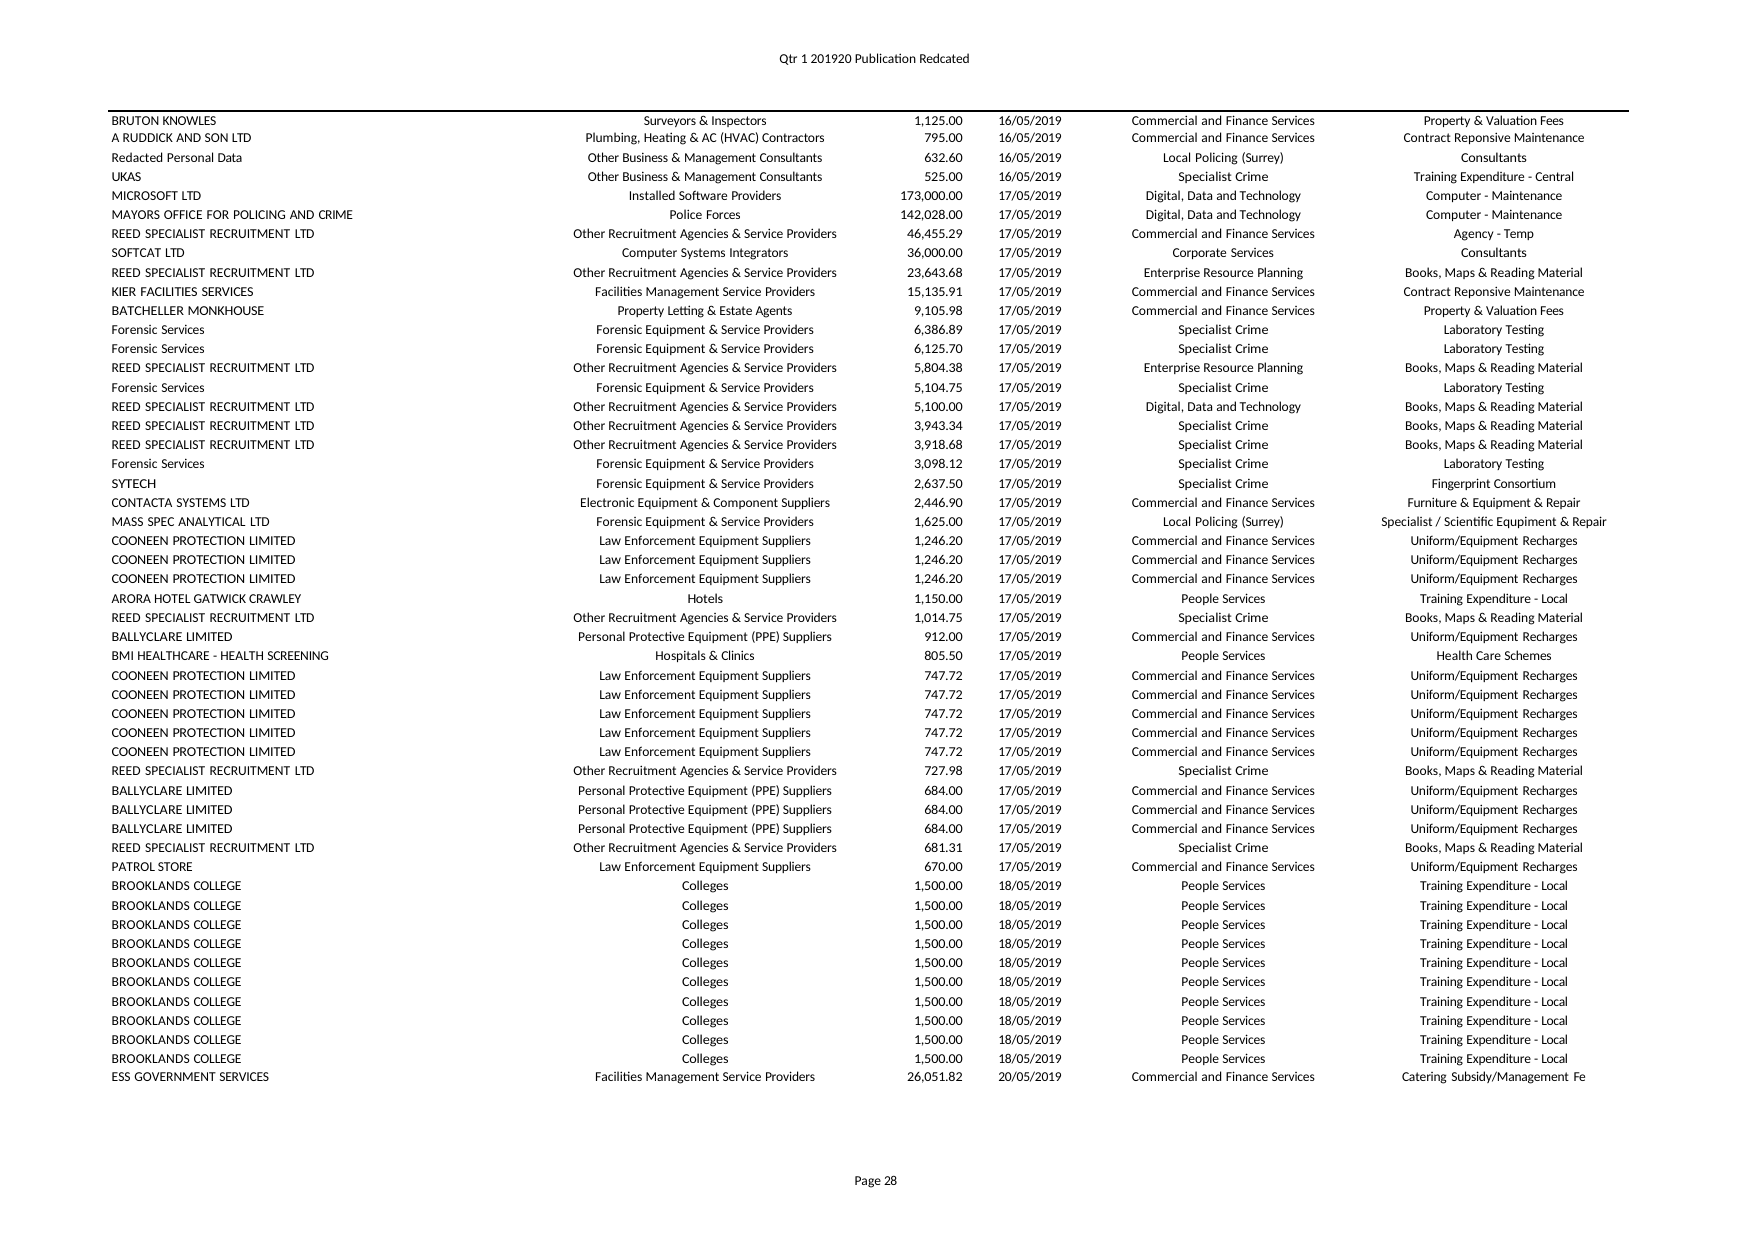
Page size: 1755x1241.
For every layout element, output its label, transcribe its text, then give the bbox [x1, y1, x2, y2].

table_cell Forensic Equipment & Service Providers [548, 474, 860, 493]
table_cell People Services [1088, 915, 1359, 934]
table_cell BALLYCLARE LIMITED [108, 820, 547, 839]
table_cell 1,125.00 [860, 112, 969, 129]
table_cell 912.00 [860, 628, 969, 647]
table_cell 17/05/2019 [969, 705, 1088, 724]
table_cell BROOKLANDS COLLEGE [108, 877, 547, 896]
table_cell 5,100.00 [860, 398, 969, 417]
table_cell 632.60 [860, 148, 969, 167]
table_cell Law Enforcement Equipment Suppliers [548, 551, 860, 570]
table_cell REED SPECIALIST RECRUITMENT LTD [108, 436, 547, 455]
table_cell Training Expenditure - Local [1359, 935, 1629, 954]
table_cell Specialist Crime [1088, 340, 1359, 359]
table_cell Colleges [548, 1011, 860, 1031]
table_cell Specialist Crime [1088, 474, 1359, 493]
table_cell 1,246.20 [860, 551, 969, 570]
table_cell 6,386.89 [860, 321, 969, 340]
table_cell Personal Protective Equipment (PPE) Suppliers [548, 628, 860, 647]
table_cell 1,625.00 [860, 513, 969, 532]
table_cell BALLYCLARE LIMITED [108, 628, 547, 647]
table_cell Colleges [548, 1050, 860, 1069]
table_cell Specialist Crime [1088, 321, 1359, 340]
table_cell 17/05/2019 [969, 302, 1088, 321]
table_cell Police Forces [548, 206, 860, 225]
table_cell 795.00 [860, 129, 969, 148]
table_cell Other Recruitment Agencies & Service Providers [548, 263, 860, 282]
table_cell Personal Protective Equipment (PPE) Suppliers [548, 820, 860, 839]
table_cell Uniform/Equipment Recharges [1359, 858, 1629, 877]
table_cell 5,804.38 [860, 359, 969, 378]
table_cell People Services [1088, 1011, 1359, 1031]
table_cell Law Enforcement Equipment Suppliers [548, 858, 860, 877]
table_cell Hotels [548, 589, 860, 608]
table_cell BALLYCLARE LIMITED [108, 800, 547, 819]
table_cell Installed Software Providers [548, 187, 860, 206]
table_cell A RUDDICK AND SON LTD [108, 129, 547, 148]
table_cell 20/05/2019 [969, 1069, 1088, 1087]
table_cell BROOKLANDS COLLEGE [108, 973, 547, 992]
table_cell 18/05/2019 [969, 1011, 1088, 1031]
table_cell 17/05/2019 [969, 781, 1088, 800]
table_cell Other Recruitment Agencies & Service Providers [548, 436, 860, 455]
table_cell Facilities Management Service Providers [548, 283, 860, 302]
table_cell Property & Valuation Fees [1359, 112, 1629, 129]
table_cell Corporate Services [1088, 244, 1359, 263]
table_cell REED SPECIALIST RECRUITMENT LTD [108, 263, 547, 282]
table_cell 16/05/2019 [969, 112, 1088, 129]
table_cell Books, Maps & Reading Material [1359, 263, 1629, 282]
table_cell Digital, Data and Technology [1088, 398, 1359, 417]
table_cell 525.00 [860, 168, 969, 187]
table_cell Commercial and Finance Services [1088, 628, 1359, 647]
table_cell Training Expenditure - Local [1359, 992, 1629, 1011]
table_cell 1,014.75 [860, 609, 969, 628]
table_cell Laboratory Testing [1359, 321, 1629, 340]
table_cell 681.31 [860, 839, 969, 858]
table_cell 17/05/2019 [969, 647, 1088, 666]
table_cell Commercial and Finance Services [1088, 129, 1359, 148]
table_cell 17/05/2019 [969, 628, 1088, 647]
table_cell Other Recruitment Agencies & Service Providers [548, 839, 860, 858]
table_cell Fingerprint Consortium [1359, 474, 1629, 493]
table_cell 18/05/2019 [969, 973, 1088, 992]
table_cell 18/05/2019 [969, 877, 1088, 896]
table_cell Law Enforcement Equipment Suppliers [548, 743, 860, 762]
table_cell Uniform/Equipment Recharges [1359, 551, 1629, 570]
table_cell Enterprise Resource Planning [1088, 359, 1359, 378]
table_cell People Services [1088, 896, 1359, 915]
table_cell PATROL STORE [108, 858, 547, 877]
table_cell Books, Maps & Reading Material [1359, 398, 1629, 417]
table_cell 17/05/2019 [969, 685, 1088, 704]
table_cell COONEEN PROTECTION LIMITED [108, 685, 547, 704]
table_cell Law Enforcement Equipment Suppliers [548, 570, 860, 589]
table_cell REED SPECIALIST RECRUITMENT LTD [108, 417, 547, 436]
table_cell Consultants [1359, 148, 1629, 167]
table_cell CONTACTA SYSTEMS LTD [108, 494, 547, 513]
table_cell 17/05/2019 [969, 858, 1088, 877]
table_cell Hospitals & Clinics [548, 647, 860, 666]
table_cell People Services [1088, 589, 1359, 608]
table_cell 18/05/2019 [969, 1050, 1088, 1069]
table_cell Law Enforcement Equipment Suppliers [548, 705, 860, 724]
table_cell Books, Maps & Reading Material [1359, 839, 1629, 858]
table_cell People Services [1088, 973, 1359, 992]
table_cell Uniform/Equipment Recharges [1359, 570, 1629, 589]
table_cell Digital, Data and Technology [1088, 206, 1359, 225]
table_cell BROOKLANDS COLLEGE [108, 1031, 547, 1050]
table_cell REED SPECIALIST RECRUITMENT LTD [108, 609, 547, 628]
table_cell 684.00 [860, 800, 969, 819]
table_cell Commercial and Finance Services [1088, 570, 1359, 589]
table_cell 17/05/2019 [969, 762, 1088, 781]
table_cell Commercial and Finance Services [1088, 494, 1359, 513]
table_cell Colleges [548, 915, 860, 934]
table_cell REED SPECIALIST RECRUITMENT LTD [108, 762, 547, 781]
table_cell Books, Maps & Reading Material [1359, 609, 1629, 628]
table_cell 36,000.00 [860, 244, 969, 263]
table_cell ARORA HOTEL GATWICK CRAWLEY [108, 589, 547, 608]
table_cell Local Policing (Surrey) [1088, 148, 1359, 167]
table_cell 17/05/2019 [969, 263, 1088, 282]
table_cell Uniform/Equipment Recharges [1359, 685, 1629, 704]
table_cell Local Policing (Surrey) [1088, 513, 1359, 532]
table_cell Uniform/Equipment Recharges [1359, 532, 1629, 551]
table_cell 1,150.00 [860, 589, 969, 608]
table_cell 17/05/2019 [969, 551, 1088, 570]
table_cell Commercial and Finance Services [1088, 551, 1359, 570]
table_cell Commercial and Finance Services [1088, 743, 1359, 762]
table_cell Other Recruitment Agencies & Service Providers [548, 359, 860, 378]
table_cell 1,500.00 [860, 935, 969, 954]
table_cell 173,000.00 [860, 187, 969, 206]
table_cell 805.50 [860, 647, 969, 666]
table_cell Commercial and Finance Services [1088, 666, 1359, 685]
table_cell Specialist Crime [1088, 168, 1359, 187]
table_cell 747.72 [860, 705, 969, 724]
table_cell 6,125.70 [860, 340, 969, 359]
table_cell Law Enforcement Equipment Suppliers [548, 666, 860, 685]
table_cell 16/05/2019 [969, 148, 1088, 167]
table_cell People Services [1088, 1031, 1359, 1050]
table_cell Other Recruitment Agencies & Service Providers [548, 398, 860, 417]
table_cell Other Recruitment Agencies & Service Providers [548, 417, 860, 436]
table_cell COONEEN PROTECTION LIMITED [108, 666, 547, 685]
table_cell 1,500.00 [860, 877, 969, 896]
table_cell Other Recruitment Agencies & Service Providers [548, 225, 860, 244]
table_cell Personal Protective Equipment (PPE) Suppliers [548, 800, 860, 819]
table_cell Commercial and Finance Services [1088, 724, 1359, 743]
table_cell Facilities Management Service Providers [548, 1069, 860, 1087]
table_cell Agency - Temp [1359, 225, 1629, 244]
table_cell Training Expenditure - Central [1359, 168, 1629, 187]
table_cell 16/05/2019 [969, 129, 1088, 148]
table_cell Other Recruitment Agencies & Service Providers [548, 609, 860, 628]
table_cell 1,246.20 [860, 570, 969, 589]
table_cell 17/05/2019 [969, 455, 1088, 474]
table_cell SYTECH [108, 474, 547, 493]
table_cell Law Enforcement Equipment Suppliers [548, 532, 860, 551]
table_cell People Services [1088, 1050, 1359, 1069]
table_cell 18/05/2019 [969, 896, 1088, 915]
table_cell Uniform/Equipment Recharges [1359, 743, 1629, 762]
table_cell 26,051.82 [860, 1069, 969, 1087]
table_cell Colleges [548, 935, 860, 954]
table_cell 1,500.00 [860, 896, 969, 915]
table_cell Commercial and Finance Services [1088, 781, 1359, 800]
table_cell 17/05/2019 [969, 820, 1088, 839]
table_cell Uniform/Equipment Recharges [1359, 800, 1629, 819]
table_cell 2,637.50 [860, 474, 969, 493]
table_cell Forensic Services [108, 455, 547, 474]
table_cell Commercial and Finance Services [1088, 800, 1359, 819]
table_cell BATCHELLER MONKHOUSE [108, 302, 547, 321]
table_cell Laboratory Testing [1359, 455, 1629, 474]
table_cell Specialist Crime [1088, 455, 1359, 474]
table_cell Uniform/Equipment Recharges [1359, 705, 1629, 724]
table_cell 142,028.00 [860, 206, 969, 225]
table_cell BROOKLANDS COLLEGE [108, 954, 547, 973]
table_cell BROOKLANDS COLLEGE [108, 992, 547, 1011]
table_cell People Services [1088, 954, 1359, 973]
table_cell Books, Maps & Reading Material [1359, 762, 1629, 781]
table_cell BROOKLANDS COLLEGE [108, 1050, 547, 1069]
table_cell MAYORS OFFICE FOR POLICING AND CRIME [108, 206, 547, 225]
table_cell Laboratory Testing [1359, 340, 1629, 359]
table_cell 1,500.00 [860, 992, 969, 1011]
table_cell Commercial and Finance Services [1088, 685, 1359, 704]
table_cell Colleges [548, 877, 860, 896]
table_cell COONEEN PROTECTION LIMITED [108, 570, 547, 589]
table_cell Commercial and Finance Services [1088, 532, 1359, 551]
table_cell People Services [1088, 935, 1359, 954]
table_cell 17/05/2019 [969, 570, 1088, 589]
table_cell 16/05/2019 [969, 168, 1088, 187]
table_cell 18/05/2019 [969, 915, 1088, 934]
table_cell Consultants [1359, 244, 1629, 263]
table_cell Personal Protective Equipment (PPE) Suppliers [548, 781, 860, 800]
table_cell Uniform/Equipment Recharges [1359, 628, 1629, 647]
table_cell 17/05/2019 [969, 839, 1088, 858]
table_cell 17/05/2019 [969, 378, 1088, 397]
table_cell Specialist Crime [1088, 762, 1359, 781]
table_cell 3,918.68 [860, 436, 969, 455]
table_cell 684.00 [860, 781, 969, 800]
table_cell COONEEN PROTECTION LIMITED [108, 551, 547, 570]
table_cell 17/05/2019 [969, 474, 1088, 493]
table_cell 2,446.90 [860, 494, 969, 513]
table_cell ESS GOVERNMENT SERVICES [108, 1069, 547, 1087]
table_cell 18/05/2019 [969, 992, 1088, 1011]
table_cell 747.72 [860, 743, 969, 762]
table_cell Uniform/Equipment Recharges [1359, 724, 1629, 743]
table_cell Computer Systems Integrators [548, 244, 860, 263]
table_cell Commercial and Finance Services [1088, 302, 1359, 321]
table_cell COONEEN PROTECTION LIMITED [108, 705, 547, 724]
table_cell UKAS [108, 168, 547, 187]
table_cell Commercial and Finance Services [1088, 858, 1359, 877]
table_cell Specialist / Scientific Equpiment & Repair [1359, 513, 1629, 532]
table_cell Specialist Crime [1088, 609, 1359, 628]
table_cell Training Expenditure - Local [1359, 1031, 1629, 1050]
table_cell 17/05/2019 [969, 359, 1088, 378]
table_cell 17/05/2019 [969, 589, 1088, 608]
table_cell Property Letting & Estate Agents [548, 302, 860, 321]
table_cell 747.72 [860, 666, 969, 685]
table_cell 18/05/2019 [969, 935, 1088, 954]
table_cell Books, Maps & Reading Material [1359, 417, 1629, 436]
table_cell BROOKLANDS COLLEGE [108, 1011, 547, 1031]
table_cell Forensic Equipment & Service Providers [548, 513, 860, 532]
table_cell Redacted Personal Data [108, 148, 547, 167]
table_cell Computer - Maintenance [1359, 206, 1629, 225]
table_cell Health Care Schemes [1359, 647, 1629, 666]
table_cell REED SPECIALIST RECRUITMENT LTD [108, 839, 547, 858]
table_cell Forensic Services [108, 378, 547, 397]
table_cell Law Enforcement Equipment Suppliers [548, 724, 860, 743]
table_cell Commercial and Finance Services [1088, 225, 1359, 244]
table_cell Forensic Services [108, 321, 547, 340]
table_cell People Services [1088, 877, 1359, 896]
table_cell Books, Maps & Reading Material [1359, 359, 1629, 378]
table_cell 1,500.00 [860, 1050, 969, 1069]
table_cell People Services [1088, 647, 1359, 666]
table_cell Colleges [548, 973, 860, 992]
table_cell Training Expenditure - Local [1359, 915, 1629, 934]
table_cell Specialist Crime [1088, 378, 1359, 397]
table_cell 17/05/2019 [969, 321, 1088, 340]
table_cell SOFTCAT LTD [108, 244, 547, 263]
table_cell Electronic Equipment & Component Suppliers [548, 494, 860, 513]
table_cell REED SPECIALIST RECRUITMENT LTD [108, 225, 547, 244]
table_cell 1,500.00 [860, 915, 969, 934]
table_cell 747.72 [860, 724, 969, 743]
table_cell COONEEN PROTECTION LIMITED [108, 724, 547, 743]
table_cell 727.98 [860, 762, 969, 781]
table_cell 17/05/2019 [969, 436, 1088, 455]
table_cell 17/05/2019 [969, 513, 1088, 532]
table_cell Law Enforcement Equipment Suppliers [548, 685, 860, 704]
table_cell BMI HEALTHCARE - HEALTH SCREENING [108, 647, 547, 666]
table_cell 15,135.91 [860, 283, 969, 302]
table_cell Commercial and Finance Services [1088, 705, 1359, 724]
table_cell Forensic Equipment & Service Providers [548, 455, 860, 474]
table_cell Commercial and Finance Services [1088, 820, 1359, 839]
table_cell MASS SPEC ANALYTICAL LTD [108, 513, 547, 532]
table_cell 1,500.00 [860, 1011, 969, 1031]
table_cell Other Business & Management Consultants [548, 148, 860, 167]
table_cell Contract Reponsive Maintenance [1359, 283, 1629, 302]
table_cell MICROSOFT LTD [108, 187, 547, 206]
table_cell Training Expenditure - Local [1359, 877, 1629, 896]
table_cell Commercial and Finance Services [1088, 1069, 1359, 1087]
table_cell Uniform/Equipment Recharges [1359, 781, 1629, 800]
table_cell 23,643.68 [860, 263, 969, 282]
table_cell Surveyors & Inspectors [548, 112, 860, 129]
table_cell 17/05/2019 [969, 494, 1088, 513]
table_cell Forensic Equipment & Service Providers [548, 321, 860, 340]
table_cell Plumbing, Heating & AC (HVAC) Contractors [548, 129, 860, 148]
table_cell Training Expenditure - Local [1359, 973, 1629, 992]
table_cell Computer - Maintenance [1359, 187, 1629, 206]
table_cell Uniform/Equipment Recharges [1359, 820, 1629, 839]
table_cell People Services [1088, 992, 1359, 1011]
table_cell 17/05/2019 [969, 800, 1088, 819]
table_cell 3,943.34 [860, 417, 969, 436]
table_cell 3,098.12 [860, 455, 969, 474]
table_cell Contract Reponsive Maintenance [1359, 129, 1629, 148]
table_cell BROOKLANDS COLLEGE [108, 896, 547, 915]
table_cell 17/05/2019 [969, 206, 1088, 225]
table_cell Furniture & Equipment & Repair [1359, 494, 1629, 513]
table_cell Enterprise Resource Planning [1088, 263, 1359, 282]
table_cell 670.00 [860, 858, 969, 877]
table_cell 17/05/2019 [969, 244, 1088, 263]
table_cell Training Expenditure - Local [1359, 896, 1629, 915]
table_cell Training Expenditure - Local [1359, 1050, 1629, 1069]
table_cell Specialist Crime [1088, 839, 1359, 858]
table_cell 17/05/2019 [969, 340, 1088, 359]
table_cell Forensic Equipment & Service Providers [548, 340, 860, 359]
table_cell REED SPECIALIST RECRUITMENT LTD [108, 398, 547, 417]
table_cell 17/05/2019 [969, 398, 1088, 417]
table_cell Laboratory Testing [1359, 378, 1629, 397]
table_cell BROOKLANDS COLLEGE [108, 935, 547, 954]
table_cell Specialist Crime [1088, 436, 1359, 455]
table_cell 17/05/2019 [969, 532, 1088, 551]
table_cell Colleges [548, 954, 860, 973]
table_cell 5,104.75 [860, 378, 969, 397]
table_cell BALLYCLARE LIMITED [108, 781, 547, 800]
table_cell 684.00 [860, 820, 969, 839]
table_cell COONEEN PROTECTION LIMITED [108, 743, 547, 762]
table_cell Commercial and Finance Services [1088, 283, 1359, 302]
table_cell 17/05/2019 [969, 417, 1088, 436]
table_cell 1,500.00 [860, 1031, 969, 1050]
table_cell Colleges [548, 1031, 860, 1050]
table_cell Books, Maps & Reading Material [1359, 436, 1629, 455]
table_cell BRUTON KNOWLES [108, 112, 547, 129]
table_cell Commercial and Finance Services [1088, 112, 1359, 129]
table_cell Other Business & Management Consultants [548, 168, 860, 187]
table_cell 17/05/2019 [969, 743, 1088, 762]
table_cell 17/05/2019 [969, 187, 1088, 206]
table_cell COONEEN PROTECTION LIMITED [108, 532, 547, 551]
table_cell 9,105.98 [860, 302, 969, 321]
table_cell Forensic Equipment & Service Providers [548, 378, 860, 397]
table_cell Forensic Services [108, 340, 547, 359]
table_cell 18/05/2019 [969, 954, 1088, 973]
table_cell 17/05/2019 [969, 609, 1088, 628]
table_cell Training Expenditure - Local [1359, 589, 1629, 608]
table_cell KIER FACILITIES SERVICES [108, 283, 547, 302]
table_cell REED SPECIALIST RECRUITMENT LTD [108, 359, 547, 378]
table_cell Specialist Crime [1088, 417, 1359, 436]
table_cell 46,455.29 [860, 225, 969, 244]
table_cell 17/05/2019 [969, 283, 1088, 302]
table_cell Catering Subsidy/Management Fe [1359, 1069, 1629, 1087]
table_cell Training Expenditure - Local [1359, 954, 1629, 973]
table_cell Training Expenditure - Local [1359, 1011, 1629, 1031]
table_cell 1,246.20 [860, 532, 969, 551]
table_cell 1,500.00 [860, 973, 969, 992]
table_cell 1,500.00 [860, 954, 969, 973]
table_cell Uniform/Equipment Recharges [1359, 666, 1629, 685]
table_cell Colleges [548, 896, 860, 915]
table_cell 17/05/2019 [969, 724, 1088, 743]
table_cell BROOKLANDS COLLEGE [108, 915, 547, 934]
table_cell Digital, Data and Technology [1088, 187, 1359, 206]
table_cell Property & Valuation Fees [1359, 302, 1629, 321]
table_cell 17/05/2019 [969, 666, 1088, 685]
table_cell 17/05/2019 [969, 225, 1088, 244]
table_cell Other Recruitment Agencies & Service Providers [548, 762, 860, 781]
table_cell 18/05/2019 [969, 1031, 1088, 1050]
table_cell 747.72 [860, 685, 969, 704]
table_cell Colleges [548, 992, 860, 1011]
